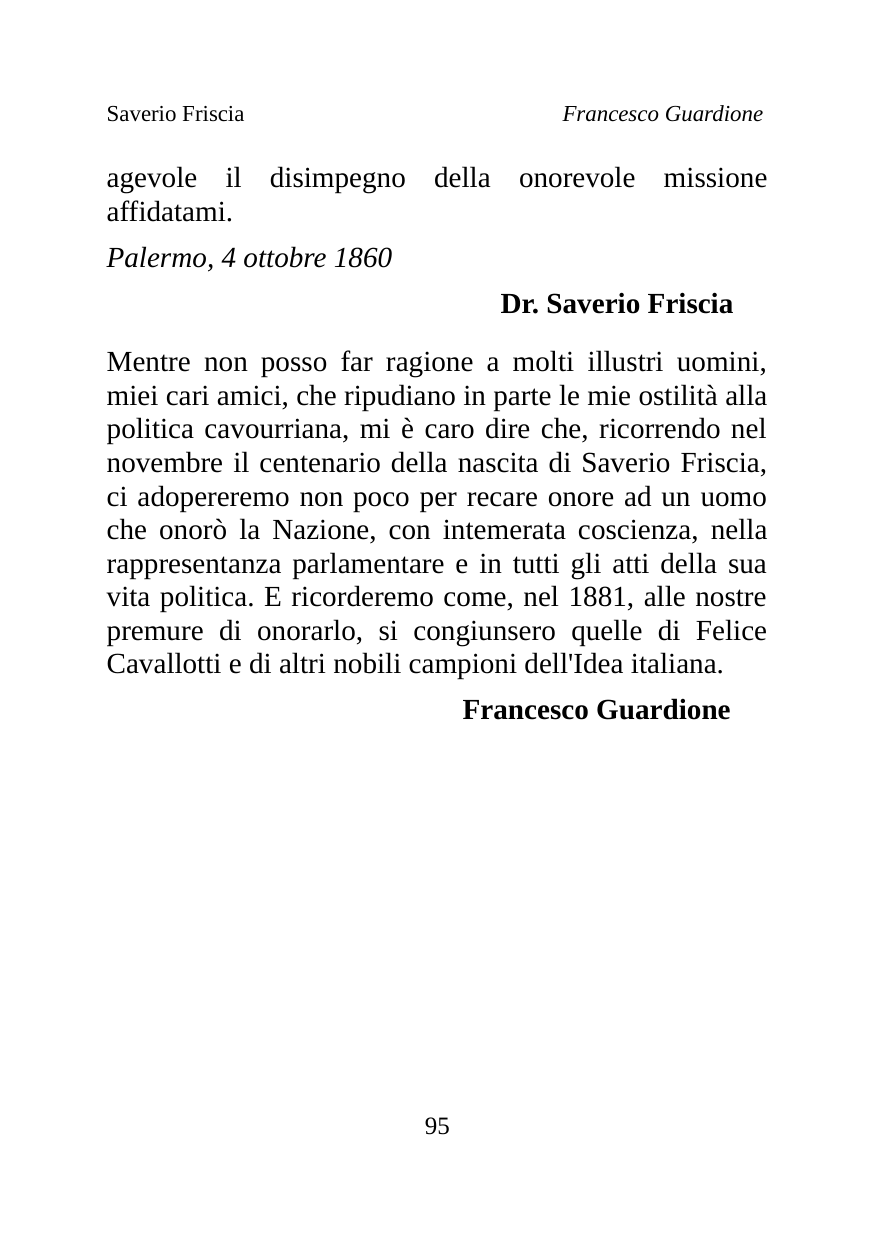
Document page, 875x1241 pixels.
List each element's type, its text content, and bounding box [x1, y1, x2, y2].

subtitle Dr. Saverio Friscia [106, 286, 768, 319]
text Mentre non posso far ragione a molti illustri uomini, miei cari amici, che ripudiano in parte le mie ostilità alla politica cavourriana, mi è caro dire che, ricorrendo nel novembre il centenario della nascita di Saverio Friscia, ci adopereremo non poco per recare onore ad un uomo che onorò la Nazione, con intemerata coscienza, nella rappresentanza parlamentare e in tutti gli atti della sua vita politica. E ricorderemo come, nel 1881, alle nostre premure di onorarlo, si congiunsero quelle di Felice Cavallotti e di altri nobili campioni dell'Idea italiana. [106, 344, 768, 680]
text Francesco Guardione [106, 692, 768, 726]
text agevole il disimpegno della onorevole missione affidatami. [106, 160, 768, 227]
subtitle Palermo, 4 ottobre 1860 [106, 240, 768, 273]
